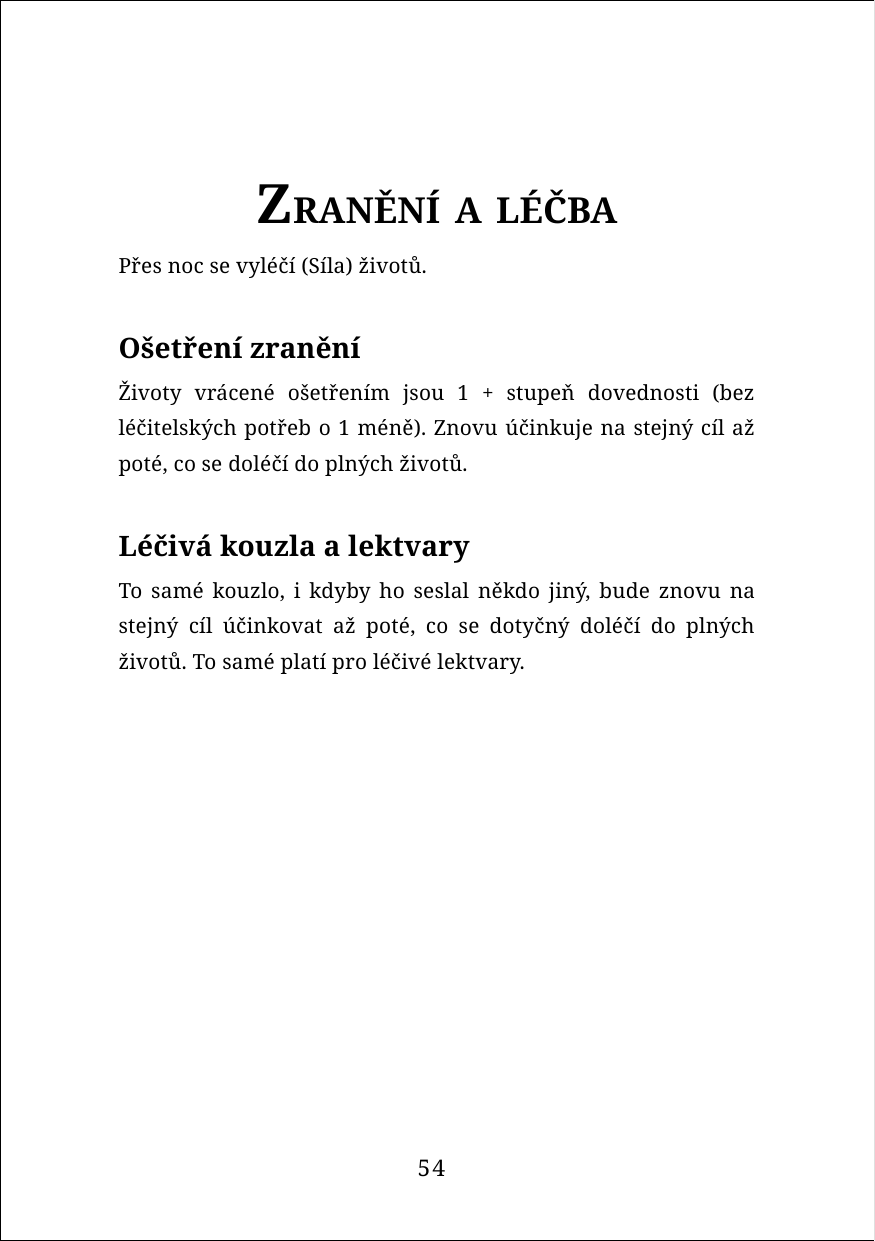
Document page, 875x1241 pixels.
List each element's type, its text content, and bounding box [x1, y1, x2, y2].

subtitle Ošetření zranění [118, 328, 756, 366]
text To samé kouzlo, i kdyby ho seslal někdo jiný, bude znovu na stejný cíl účinkovat až poté, co se dotyčný doléčí do plných životů. To samé platí pro léčivé lektvary. [118, 576, 756, 676]
text Životy vrácené ošetřením jsou 1 + stupeň dovednosti (bez léčitelských potřeb o 1 méně). Znovu účinkuje na stejný cíl až poté, co se doléčí do plných životů. [118, 378, 756, 477]
subtitle Léčivá kouzla a lektvary [118, 526, 756, 564]
text Přes noc se vyléčí (Síla) životů. [118, 251, 756, 279]
subtitle Zranění a léčba [118, 166, 756, 239]
